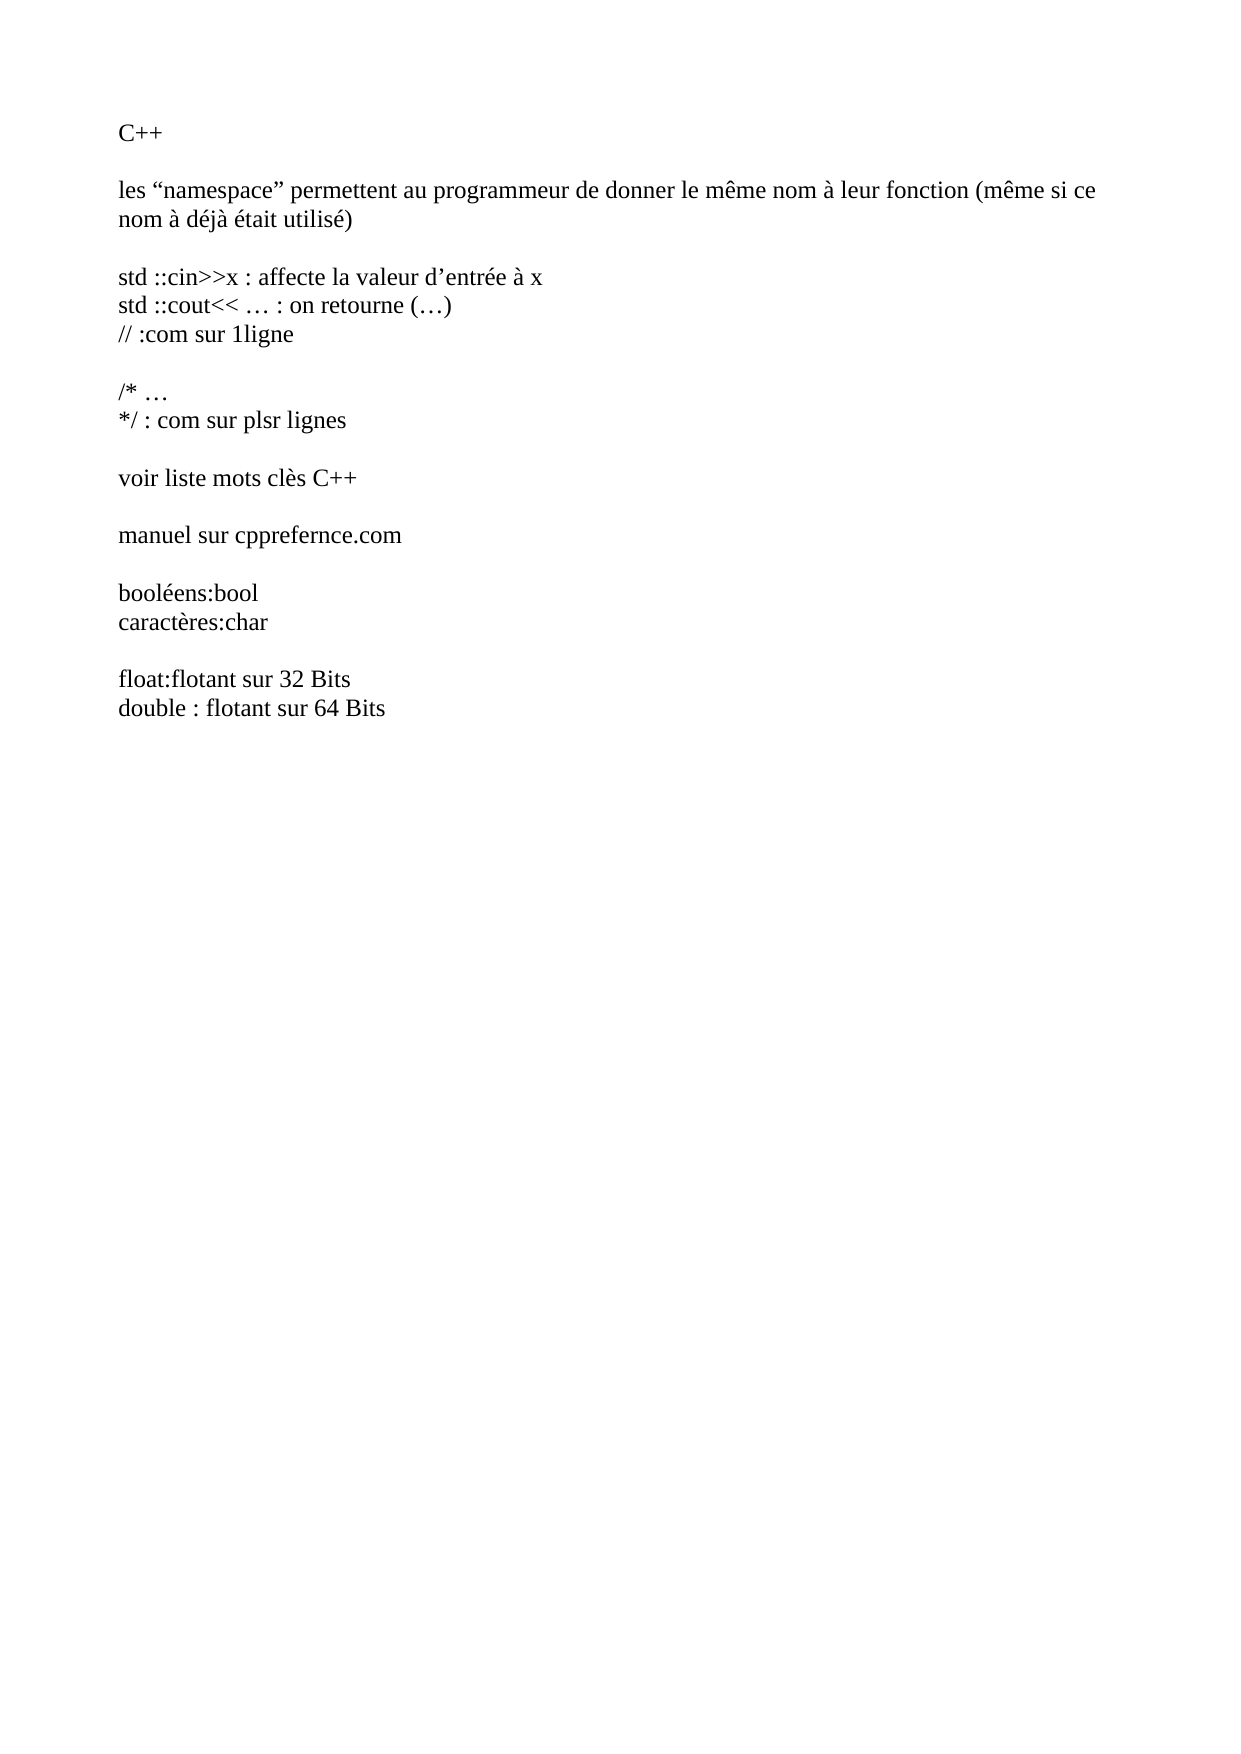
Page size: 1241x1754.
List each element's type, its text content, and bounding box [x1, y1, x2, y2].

text les “namespace” permettent au programmeur de donner le même nom à leur fonction (même si ce nom à déjà était utilisé) [118, 176, 1122, 233]
text voir liste mots clès C++ [118, 463, 1122, 492]
text */ : com sur plsr lignes [118, 406, 1122, 434]
text float:flotant sur 32 Bits [118, 664, 1122, 693]
text booléens:bool [118, 578, 1122, 607]
text // :com sur 1ligne [118, 319, 1122, 348]
text std ::cin>>x : affecte la valeur d’entrée à x [118, 262, 1122, 291]
text std ::cout<< … : on retourne (…) [118, 291, 1122, 319]
text /* … [118, 377, 1122, 406]
text double : flotant sur 64 Bits [118, 693, 1122, 722]
text manuel sur cpprefernce.com [118, 521, 1122, 549]
text caractères:char [118, 607, 1122, 636]
text C++ [118, 118, 1122, 147]
